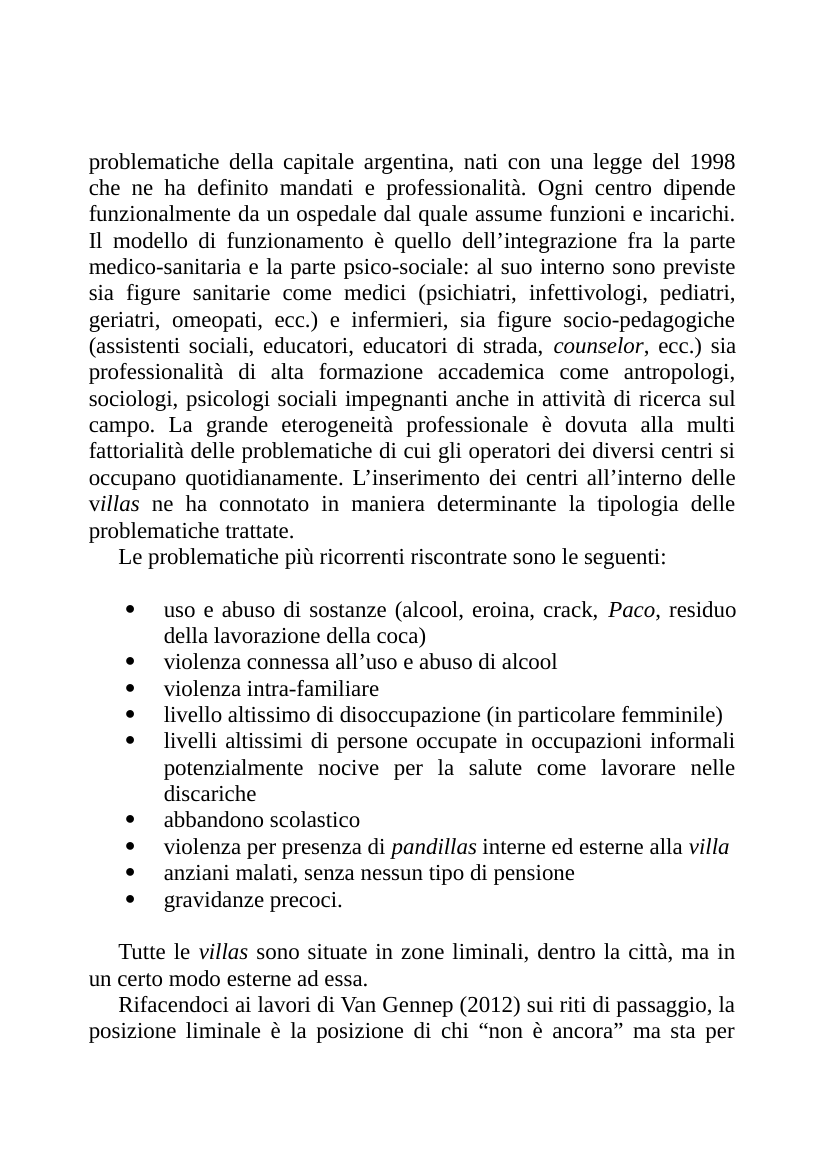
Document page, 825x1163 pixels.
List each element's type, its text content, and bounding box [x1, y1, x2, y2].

list uso e abuso di sostanze (alcool, eroina, crack, Paco, residuo della lavorazione della coca) [126, 596, 736, 648]
list livelli altissimi di persone occupate in occupazioni informali potenzialmente nocive per la salute come lavorare nelle discariche [126, 727, 736, 807]
text Tutte le villas sono situate in zone liminali, dentro la città, ma in un certo modo esterne ad essa. [88, 938, 736, 991]
list violenza connessa all’uso e abuso di alcool [126, 648, 736, 675]
text Rifacendoci ai lavori di Van Gennep (2012) sui riti di passaggio, la posizione liminale è la posizione di chi “non è ancora” ma sta per [88, 991, 736, 1044]
list gravidanze precoci. [126, 886, 736, 912]
list violenza per presenza di pandillas interne ed esterne alla villa [126, 833, 736, 859]
list abbandono scolastico [126, 807, 736, 833]
text Le problematiche più ricorrenti riscontrate sono le seguenti: [88, 543, 736, 569]
list livello altissimo di disoccupazione (in particolare femminile) [126, 701, 736, 727]
list violenza intra-familiare [126, 675, 736, 701]
list anziani malati, senza nessun tipo di pensione [126, 859, 736, 886]
text problematiche della capitale argentina, nati con una legge del 1998 che ne ha definito mandati e professionalità. Ogni centro dipende funzionalmente da un ospedale dal quale assume funzioni e incarichi. Il modello di funzionamento è quello dell’integrazione fra la parte medico-sanitaria e la parte psico-sociale: al suo interno sono previste sia figure sanitarie come medici (psichiatri, infettivologi, pediatri, geriatri, omeopati, ecc.) e infermieri, sia figure socio-pedagogiche (assistenti sociali, educatori, educatori di strada, counselor, ecc.) sia professionalità di alta formazione accademica come antropologi, sociologi, psicologi sociali impegnanti anche in attività di ricerca sul campo. La grande eterogeneità professionale è dovuta alla multi fattorialità delle problematiche di cui gli operatori dei diversi centri si occupano quotidianamente. L’inserimento dei centri all’interno delle villas ne ha connotato in maniera determinante la tipologia delle problematiche trattate. [88, 148, 736, 543]
